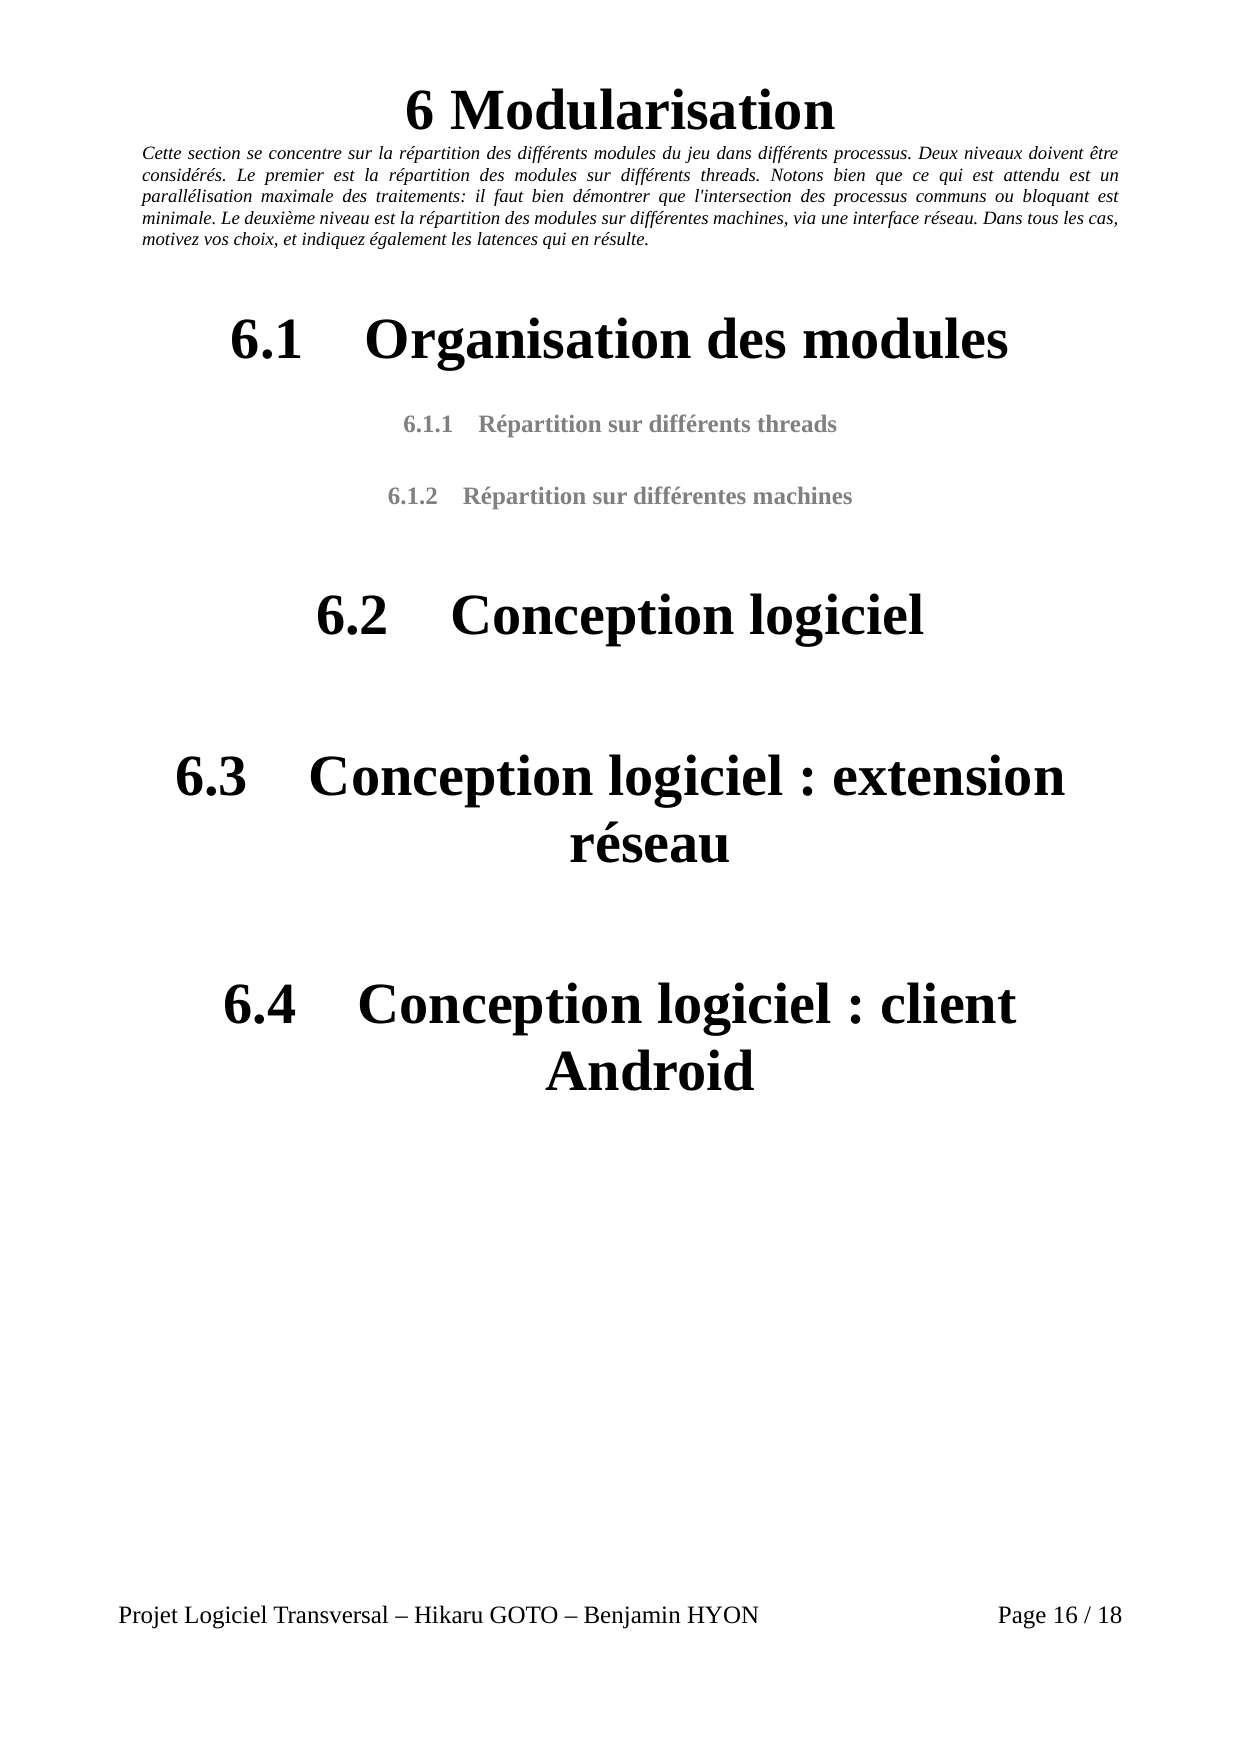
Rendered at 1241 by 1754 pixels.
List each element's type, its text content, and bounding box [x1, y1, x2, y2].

text Cette section se concentre sur la répartition des différents modules du jeu dans différents processus. Deux niveaux doivent être considérés. Le premier est la répartition des modules sur différents threads. Notons bien que ce qui est attendu est un parallélisation maximale des traitements: il faut bien démontrer que l'intersection des processus communs ou bloquant est minimale. Le deuxième niveau est la répartition des modules sur différentes machines, via une interface réseau. Dans tous les cas, motivez vos choix, et indiquez également les latences qui en résulte. [142, 142, 1122, 250]
subtitle Conception logiciel : extension réseau [118, 741, 1122, 875]
subtitle Organisation des modules [118, 304, 1122, 371]
subtitle Conception logiciel : client Android [118, 969, 1122, 1103]
subtitle Répartition sur différentes machines [118, 481, 1122, 510]
subtitle Modularisation [118, 75, 1122, 142]
subtitle Répartition sur différents threads [118, 409, 1122, 438]
subtitle Conception logiciel [118, 580, 1122, 647]
